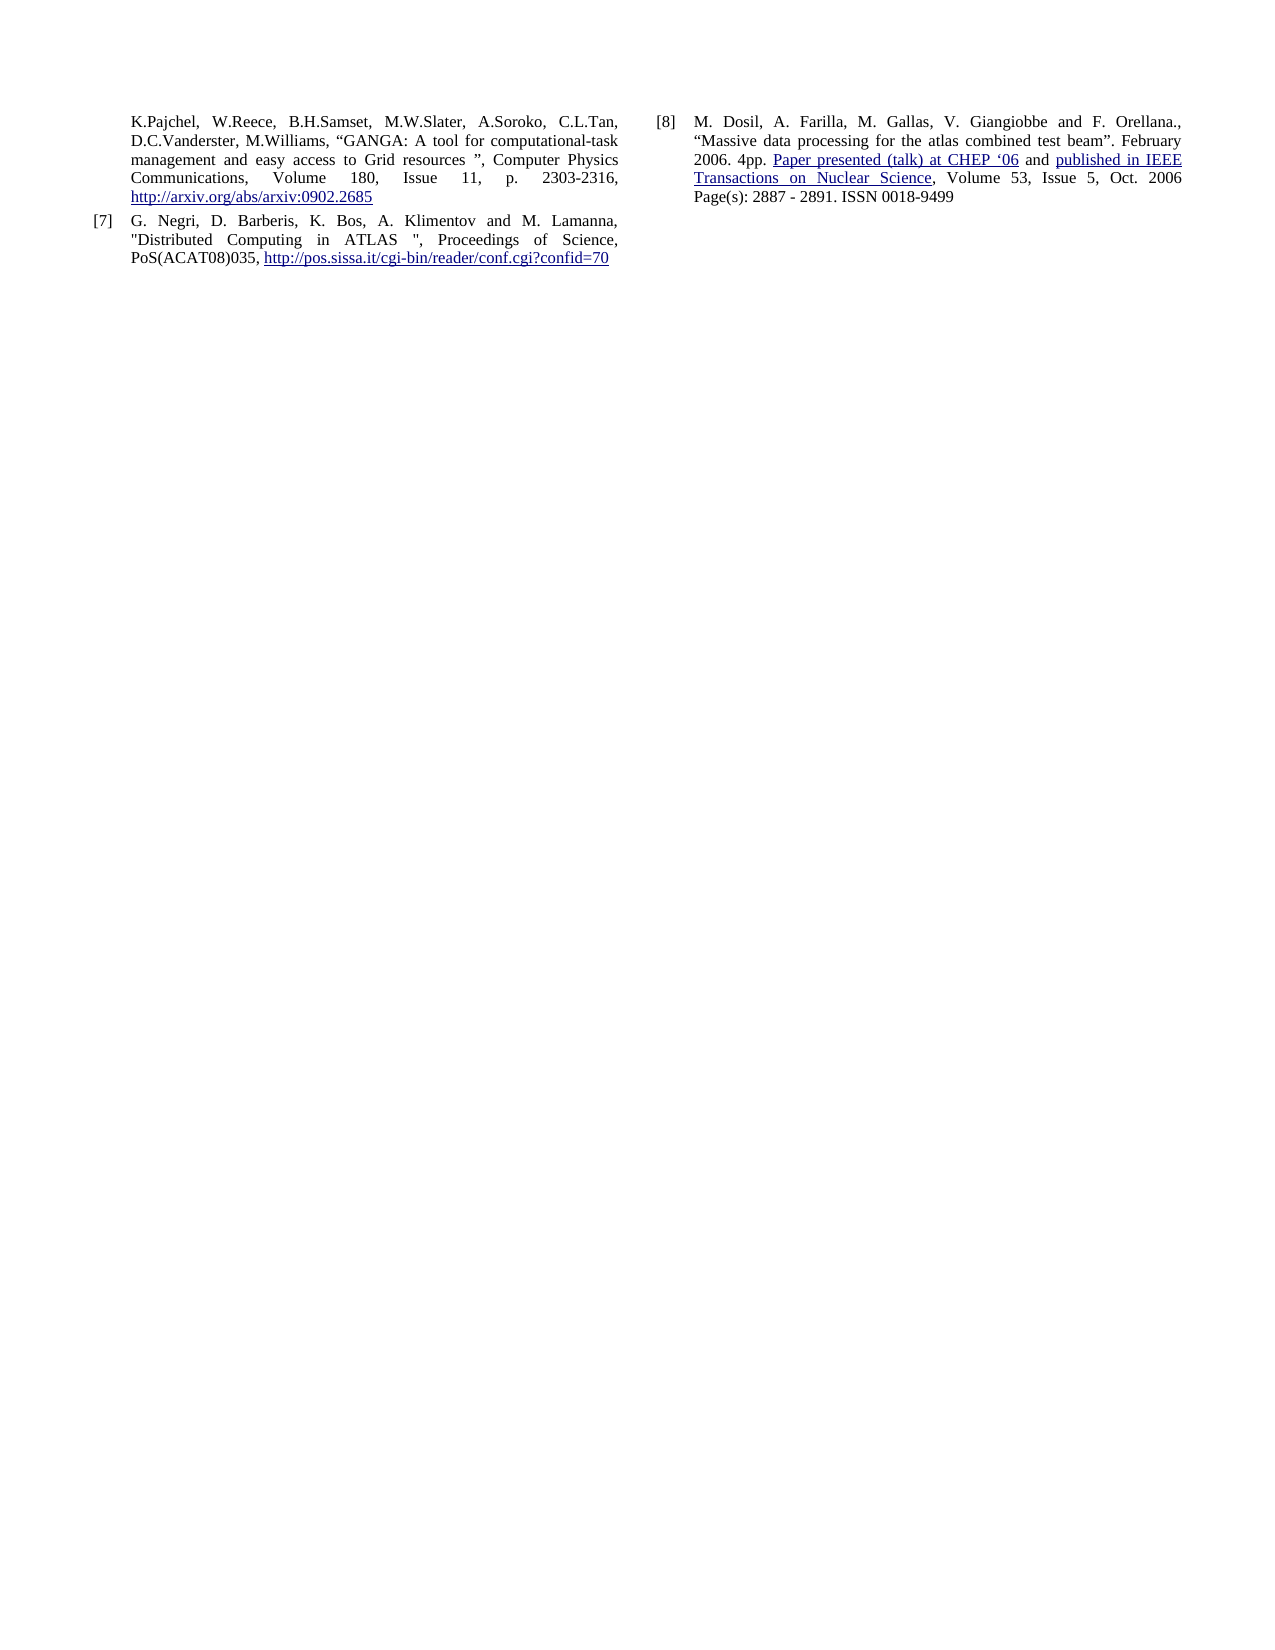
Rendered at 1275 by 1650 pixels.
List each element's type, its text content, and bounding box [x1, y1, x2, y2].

list G. Negri, D. Barberis, K. Bos, A. Klimentov and M. Lamanna, "Distributed Computing in ATLAS ", Proceedings of Science, PoS(ACAT08)035, http://pos.sissa.it/cgi-bin/reader/conf.cgi?confid=70 [93, 211, 619, 268]
list K.Pajchel, W.Reece, B.H.Samset, M.W.Slater, A.Soroko, C.L.Tan, D.C.Vanderster, M.Williams, “GANGA: A tool for computational-task management and easy access to Grid resources ”, Computer Physics Communications, Volume 180, Issue 11, p. 2303-2316, http://arxiv.org/abs/arxiv:0902.2685 [93, 112, 619, 206]
list M. Dosil, A. Farilla, M. Gallas, V. Giangiobbe and F. Orellana., “Massive data processing for the atlas combined test beam”. February 2006. 4pp. Paper presented (talk) at CHEP ‘06 and published in IEEE Transactions on Nuclear Science, Volume 53, Issue 5, Oct. 2006 Page(s): 2887 - 2891. ISSN 0018-9499 [656, 112, 1182, 206]
